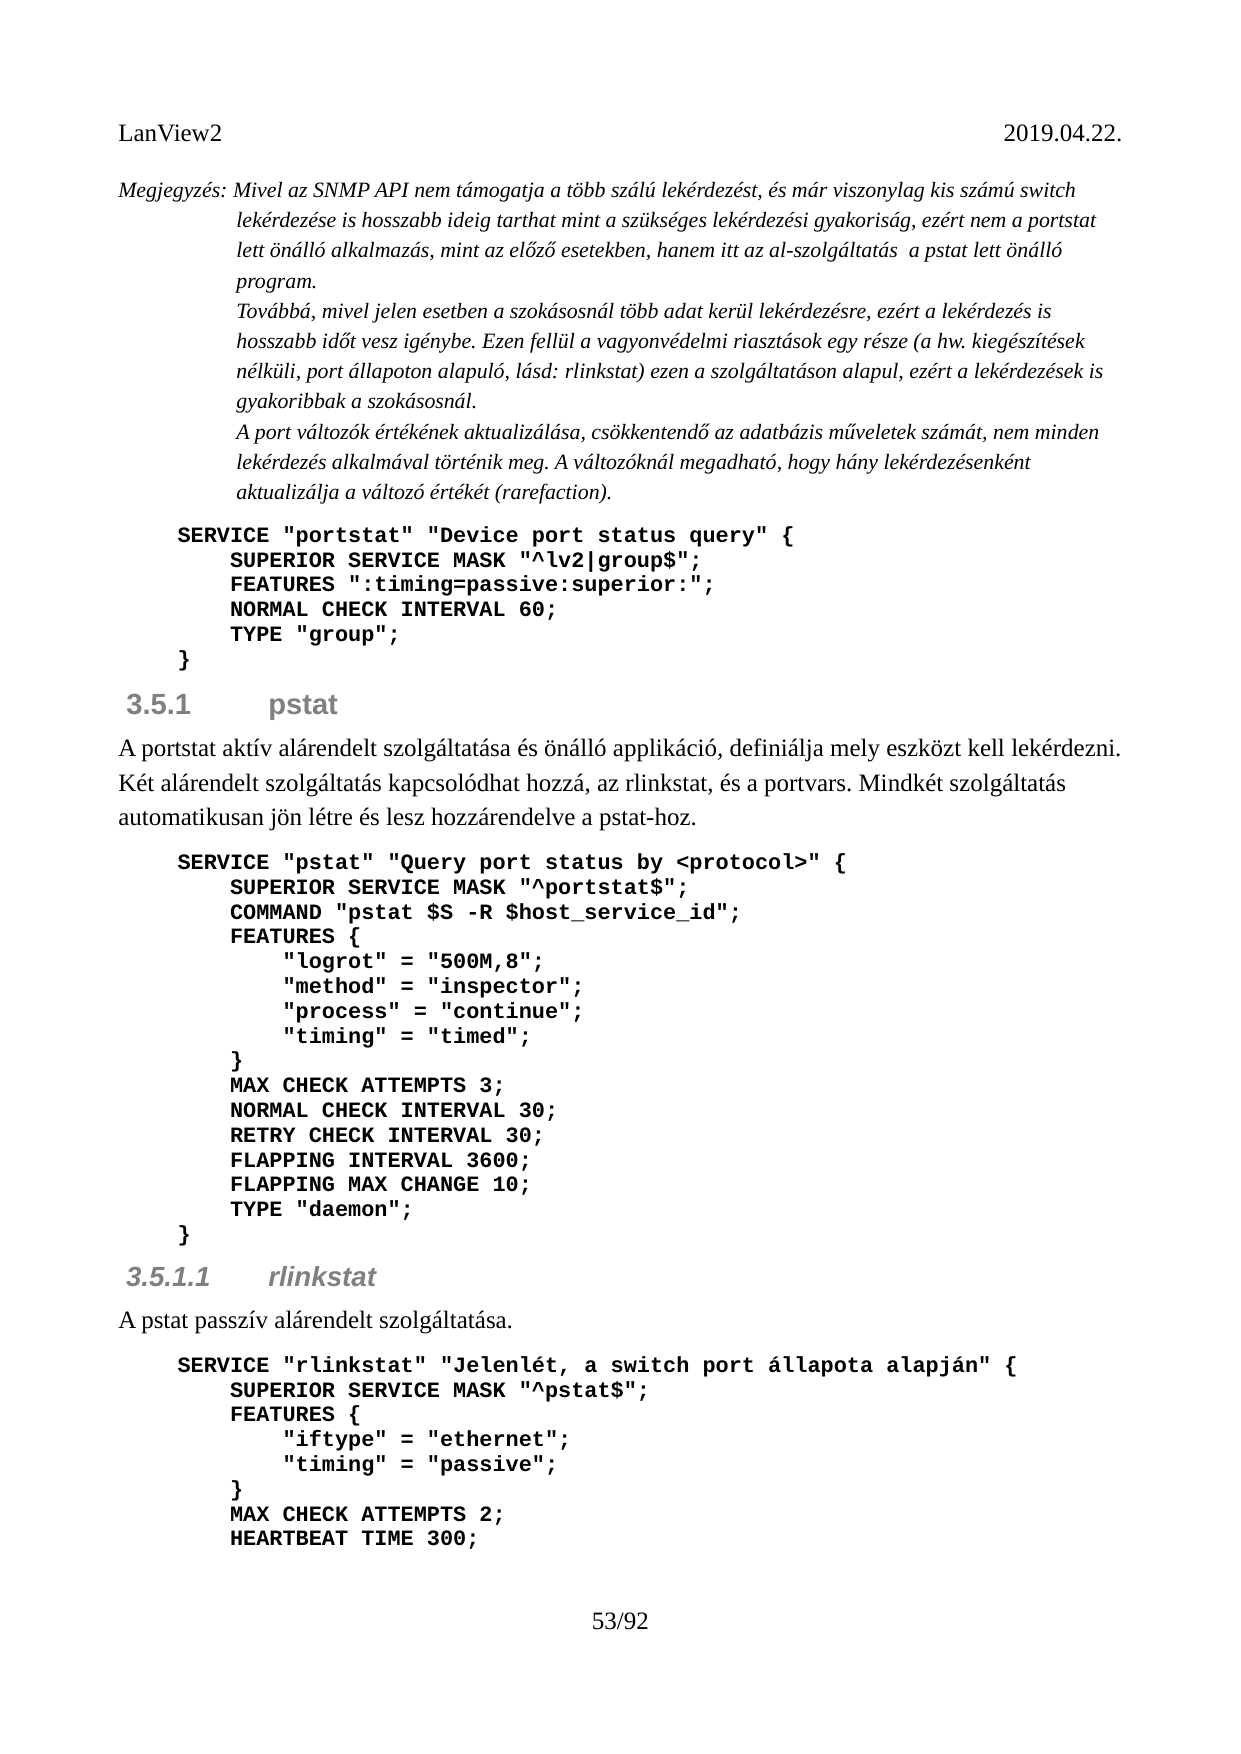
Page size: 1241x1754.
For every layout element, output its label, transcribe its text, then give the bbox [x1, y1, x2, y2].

text SERVICE "rlinkstat" "Jelenlét, a switch port állapota alapján" { SUPERIOR SERVICE MASK "^pstat$"; FEATURES { "iftype" = "ethernet"; "timing" = "passive"; } MAX CHECK ATTEMPTS 2; HEARTBEAT TIME 300; [177, 1354, 1122, 1552]
text SERVICE "pstat" "Query port status by <protocol>" { SUPERIOR SERVICE MASK "^portstat$"; COMMAND "pstat $S -R $host_service_id"; FEATURES { "logrot" = "500M,8"; "method" = "inspector"; "process" = "continue"; "timing" = "timed"; } MAX CHECK ATTEMPTS 3; NORMAL CHECK INTERVAL 30; RETRY CHECK INTERVAL 30; FLAPPING INTERVAL 3600; FLAPPING MAX CHANGE 10; TYPE "daemon"; } [177, 851, 1122, 1248]
subtitle rlinkstat [118, 1261, 1122, 1292]
subtitle pstat [118, 687, 1122, 721]
text SERVICE "portstat" "Device port status query" { SUPERIOR SERVICE MASK "^lv2|group$"; FEATURES ":timing=passive:superior:"; NORMAL CHECK INTERVAL 60; TYPE "group"; } [177, 524, 1122, 673]
text Megjegyzés: Mivel az SNMP API nem támogatja a több szálú lekérdezést, és már viszonylag kis számú switch lekérdezése is hosszabb ideig tarthat mint a szükséges lekérdezési gyakoriság, ezért nem a portstat lett önálló alkalmazás, mint az előző esetekben, hanem itt az al-szolgáltatás a pstat lett önálló program. Továbbá, mivel jelen esetben a szokásosnál több adat kerül lekérdezésre, ezért a lekérdezés is hosszabb időt vesz igénybe. Ezen fellül a vagyonvédelmi riasztások egy része (a hw. kiegészítések nélküli, port állapoton alapuló, lásd: rlinkstat) ezen a szolgáltatáson alapul, ezért a lekérdezések is gyakoribbak a szokásosnál. A port változók értékének aktualizálása, csökkentendő az adatbázis műveletek számát, nem minden lekérdezés alkalmával történik meg. A változóknál megadható, hogy hány lekérdezésenként aktualizálja a változó értékét (rarefaction). [118, 177, 1122, 504]
text A portstat aktív alárendelt szolgáltatása és önálló applikáció, definiálja mely eszközt kell lekérdezni. Két alárendelt szolgáltatás kapcsolódhat hozzá, az rlinkstat, és a portvars. Mindkét szolgáltatás automatikusan jön létre és lesz hozzárendelve a pstat-hoz. [118, 733, 1122, 831]
text A pstat passzív alárendelt szolgáltatása. [118, 1305, 1122, 1334]
